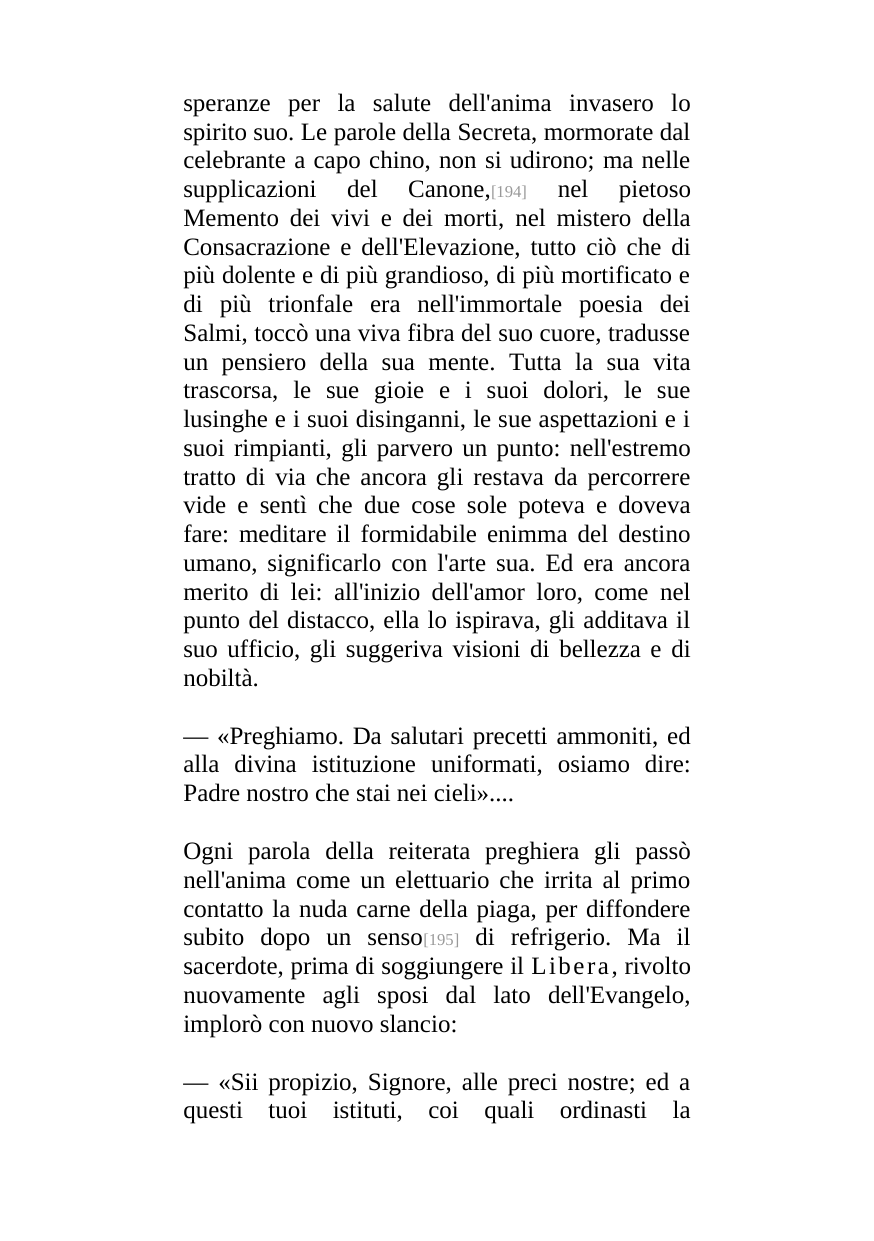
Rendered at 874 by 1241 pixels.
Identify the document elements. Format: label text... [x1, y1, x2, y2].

text — «Sii propizio, Signore, alle preci nostre; ed a questi tuoi istituti, coi quali ordinasti la [183, 1067, 691, 1124]
text — «Preghiamo. Da salutari precetti ammoniti, ed alla divina istituzione uniformati, osiamo dire: Padre nostro che stai nei cieli».... [183, 721, 691, 807]
text speranze per la salute dell'anima invasero lo spirito suo. Le parole della Secreta, mormorate dal celebrante a capo chino, non si udirono; ma nelle supplicazioni del Canone,[194] nel pietoso Memento dei vivi e dei morti, nel mistero della Consacrazione e dell'Elevazione, tutto ciò che di più dolente e di più grandioso, di più mortificato e di più trionfale era nell'immortale poesia dei Salmi, toccò una viva fibra del suo cuore, tradusse un pensiero della sua mente. Tutta la sua vita trascorsa, le sue gioie e i suoi dolori, le sue lusinghe e i suoi disinganni, le sue aspettazioni e i suoi rimpianti, gli parvero un punto: nell'estremo tratto di via che ancora gli restava da percorrere vide e sentì che due cose sole poteva e doveva fare: meditare il formidabile enimma del destino umano, significarlo con l'arte sua. Ed era ancora merito di lei: all'inizio dell'amor loro, come nel punto del distacco, ella lo ispirava, gli additava il suo ufficio, gli suggeriva visioni di bellezza e di nobiltà. [183, 88, 691, 692]
text Ogni parola della reiterata preghiera gli passò nell'anima come un elettuario che irrita al primo contatto la nuda carne della piaga, per diffondere subito dopo un senso[195] di refrigerio. Ma il sacerdote, prima di soggiungere il Libera, rivolto nuovamente agli sposi dal lato dell'Evangelo, implorò con nuovo slancio: [183, 836, 691, 1037]
